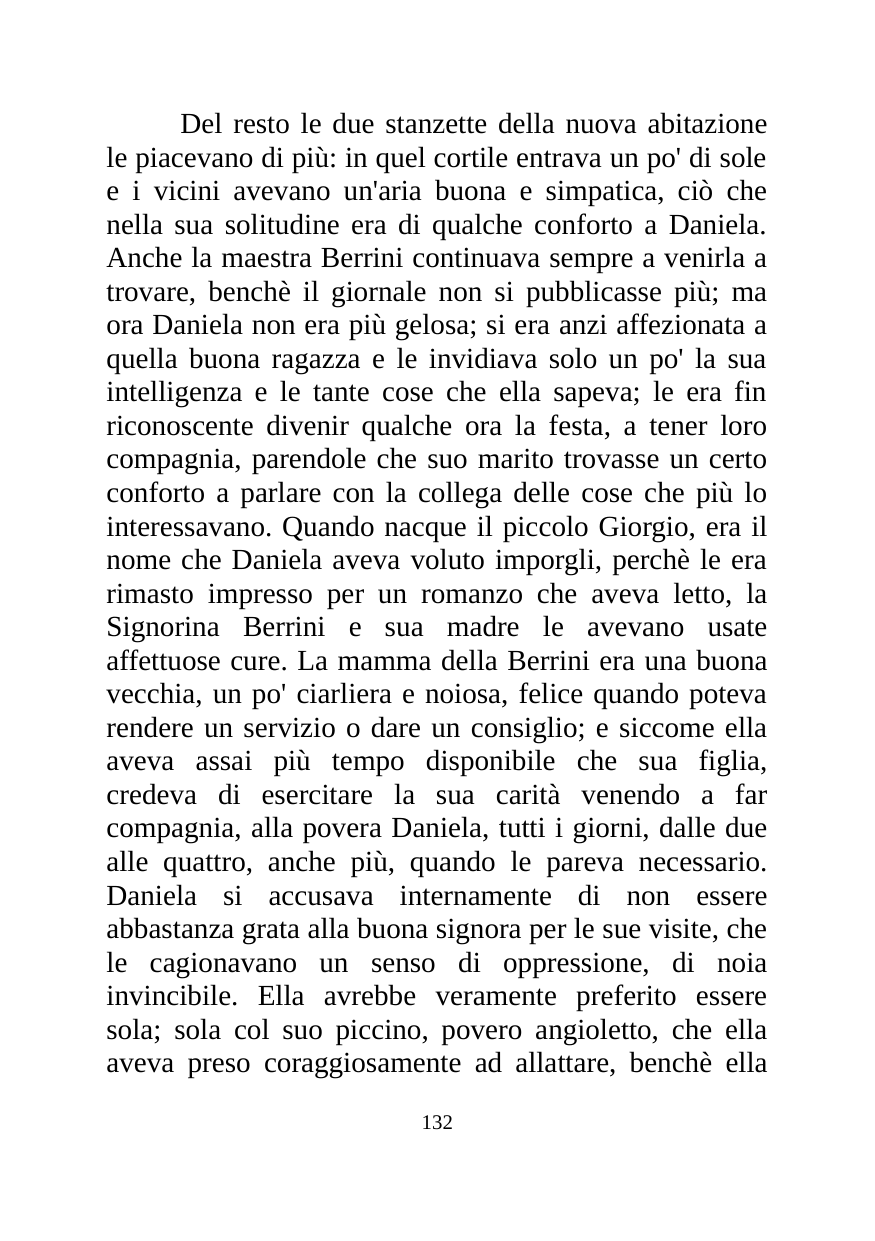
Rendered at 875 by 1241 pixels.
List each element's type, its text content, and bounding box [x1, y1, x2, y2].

text Del resto le due stanzette della nuova abitazione le piacevano di più: in quel cortile entrava un po' di sole e i vicini avevano un'aria buona e simpatica, ciò che nella sua solitudine era di qualche conforto a Daniela. Anche la maestra Berrini continuava sempre a venirla a trovare, benchè il giornale non si pubblicasse più; ma ora Daniela non era più gelosa; si era anzi affezionata a quella buona ragazza e le invidiava solo un po' la sua intelligenza e le tante cose che ella sapeva; le era fin riconoscente divenir qualche ora la festa, a tener loro compagnia, parendole che suo marito trovasse un certo conforto a parlare con la collega delle cose che più lo interessavano. Quando nacque il piccolo Giorgio, era il nome che Daniela aveva voluto imporgli, perchè le era rimasto impresso per un romanzo che aveva letto, la Signorina Berrini e sua madre le avevano usate affettuose cure. La mamma della Berrini era una buona vecchia, un po' ciarliera e noiosa, felice quando poteva rendere un servizio o dare un consiglio; e siccome ella aveva assai più tempo disponibile che sua figlia, credeva di esercitare la sua carità venendo a far compagnia, alla povera Daniela, tutti i giorni, dalle due alle quattro, anche più, quando le pareva necessario. Daniela si accusava internamente di non essere abbastanza grata alla buona signora per le sue visite, che le cagionavano un senso di oppressione, di noia invincibile. Ella avrebbe veramente preferito essere sola; sola col suo piccino, povero angioletto, che ella aveva preso coraggiosamente ad allattare, benchè ella [106, 106, 768, 1079]
